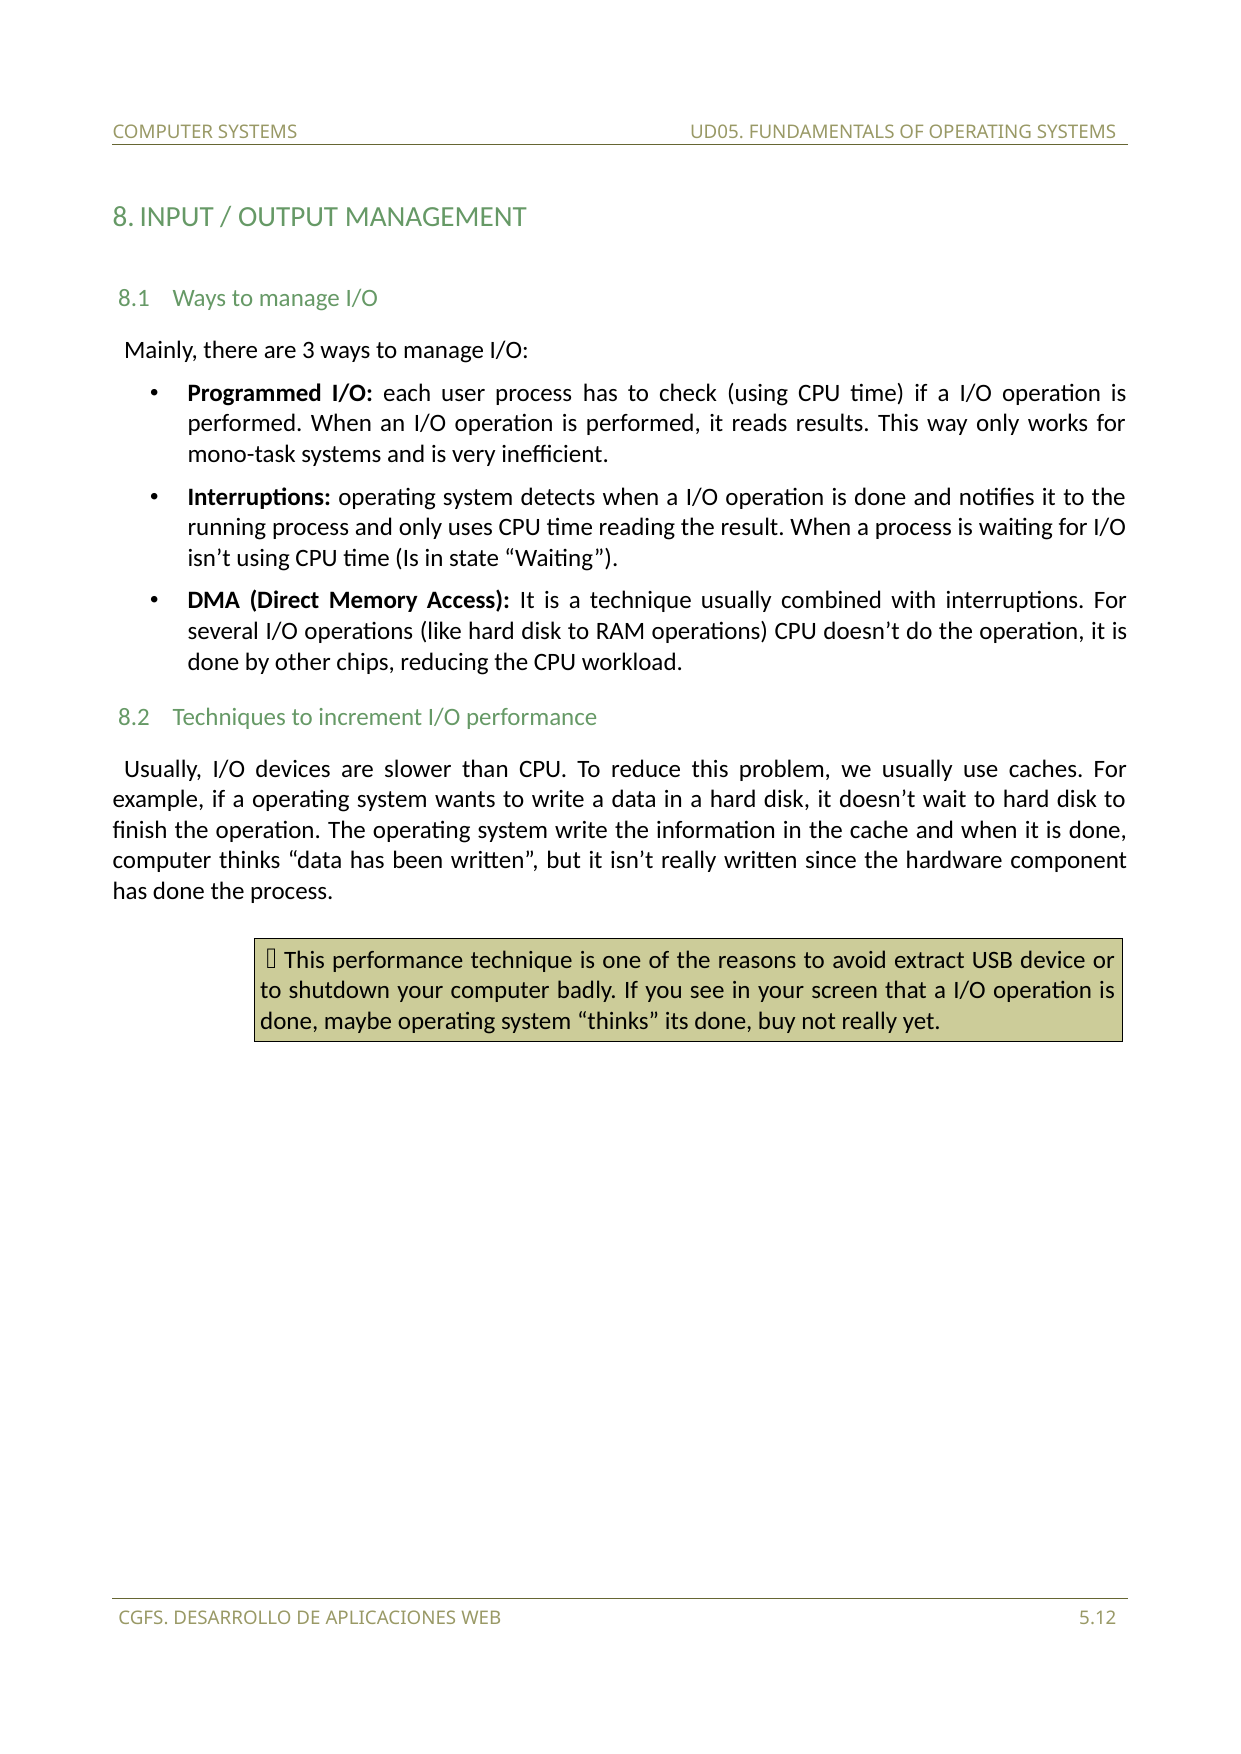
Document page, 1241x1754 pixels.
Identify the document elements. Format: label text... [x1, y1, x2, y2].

text Usually, I/O devices are slower than CPU. To reduce this problem, we usually use caches. For example, if a operating system wants to write a data in a hard disk, it doesn’t wait to hard disk to finish the operation. The operating system write the information in the cache and when it is done, computer thinks “data has been written”, but it isn’t really written since the hardware component has done the process. [112, 753, 1128, 905]
subtitle Input / Output management [112, 198, 1128, 234]
text Mainly, there are 3 ways to manage I/O: [112, 334, 1128, 364]
subtitle Techniques to increment I/O performance [112, 702, 1128, 732]
list Programmed I/O: each user process has to check (using CPU time) if a I/O operation is performed. When an I/O operation is performed, it reads results. This way only works for mono-task systems and is very inefficient. [150, 377, 1128, 468]
text  This performance technique is one of the reasons to avoid extract USB device or to shutdown your computer badly. If you see in your screen that a I/O operation is done, maybe operating system “thinks” its done, buy not really yet. [255, 939, 1122, 1041]
list Interruptions: operating system detects when a I/O operation is done and notifies it to the running process and only uses CPU time reading the result. When a process is waiting for I/O isn’t using CPU time (Is in state “Waiting”). [150, 481, 1128, 572]
list DMA (Direct Memory Access): It is a technique usually combined with interruptions. For several I/O operations (like hard disk to RAM operations) CPU doesn’t do the operation, it is done by other chips, reducing the CPU workload. [150, 585, 1128, 676]
subtitle Ways to manage I/O [112, 283, 1128, 313]
